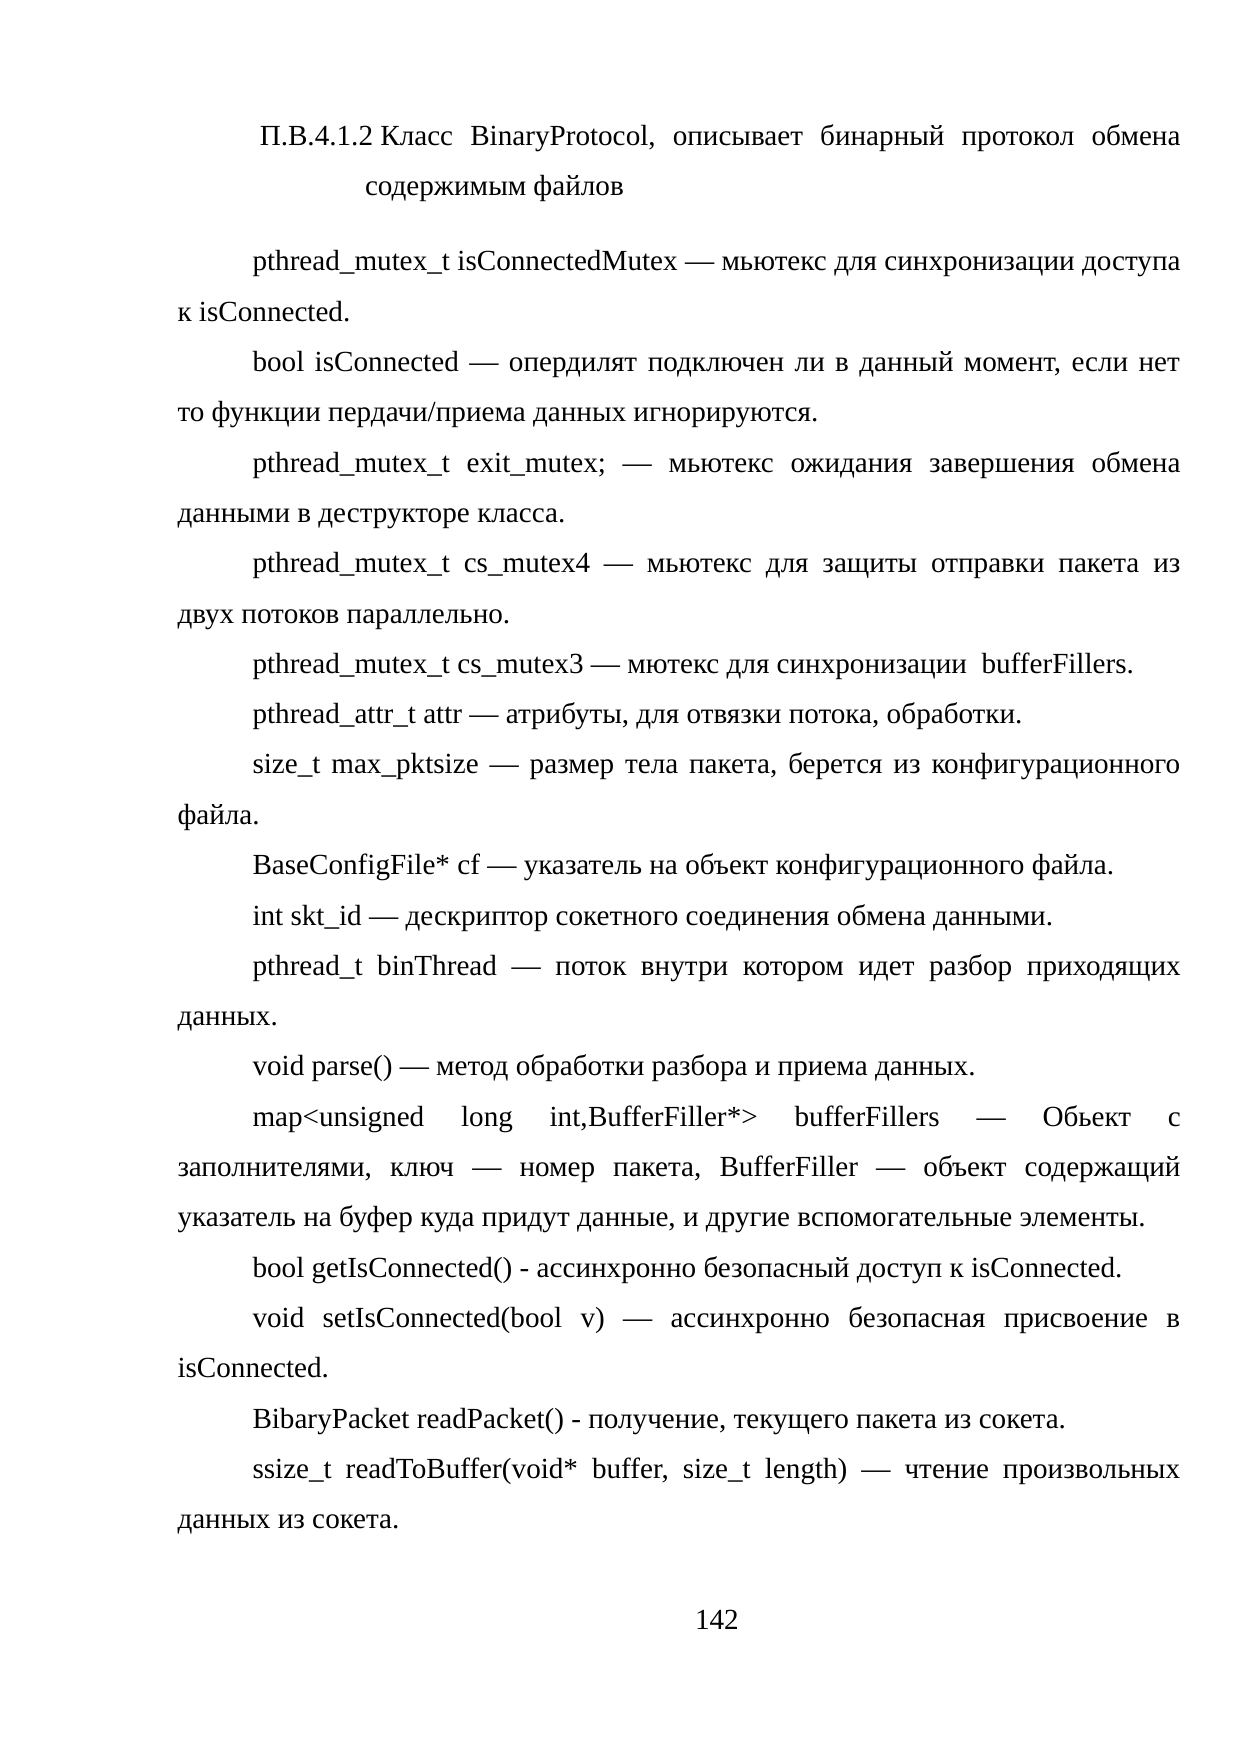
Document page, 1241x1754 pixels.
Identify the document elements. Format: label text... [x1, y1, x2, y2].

text pthread_mutex_t exit_mutex; — мьютекс ожидания завершения обмена данными в деструкторе класса. [177, 445, 1181, 529]
text BibaryPacket readPacket() - получение, текущего пакета из сокета. [177, 1401, 1181, 1434]
text pthread_mutex_t isConnectedMutex — мьютекс для синхронизации доступа к isConnected. [177, 243, 1181, 327]
list Класс BinaryProtocol, описывает бинарный протокол обмена содержимым файлов [252, 118, 1181, 202]
text pthread_mutex_t cs_mutex3 — мютекс для синхронизации bufferFillers. [177, 646, 1181, 679]
text ssize_t readToBuffer(void* buffer, size_t length) — чтение произвольных данных из сокета. [177, 1451, 1181, 1535]
text pthread_t binThread — поток внутри котором идет разбор приходящих данных. [177, 948, 1181, 1032]
text pthread_attr_t attr — атрибуты, для отвязки потока, обработки. [177, 696, 1181, 730]
text map<unsigned long int,BufferFiller*> bufferFillers — Обьект с заполнителями, ключ — номер пакета, BufferFiller — объект содержащий указатель на буфер куда придут данные, и другие вспомогательные элементы. [177, 1099, 1181, 1233]
text int skt_id — дескриптор сокетного соединения обмена данными. [177, 898, 1181, 931]
text BaseConfigFile* cf — указатель на объект конфигурационного файла. [177, 847, 1181, 881]
text bool getIsConnected() - ассинхронно безопасный доступ к isConnected. [177, 1250, 1181, 1283]
text size_t max_pktsize — размер тела пакета, берется из конфигурационного файла. [177, 747, 1181, 831]
text void parse() — метод обработки разбора и приема данных. [177, 1048, 1181, 1082]
text void setIsConnected(bool v) — ассинхронно безопасная присвоение в isConnected. [177, 1300, 1181, 1384]
text bool isConnected — опердилят подключен ли в данный момент, если нет то функции пердачи/приема данных игнорируются. [177, 344, 1181, 428]
text pthread_mutex_t cs_mutex4 — мьютекс для защиты отправки пакета из двух потоков параллельно. [177, 545, 1181, 629]
